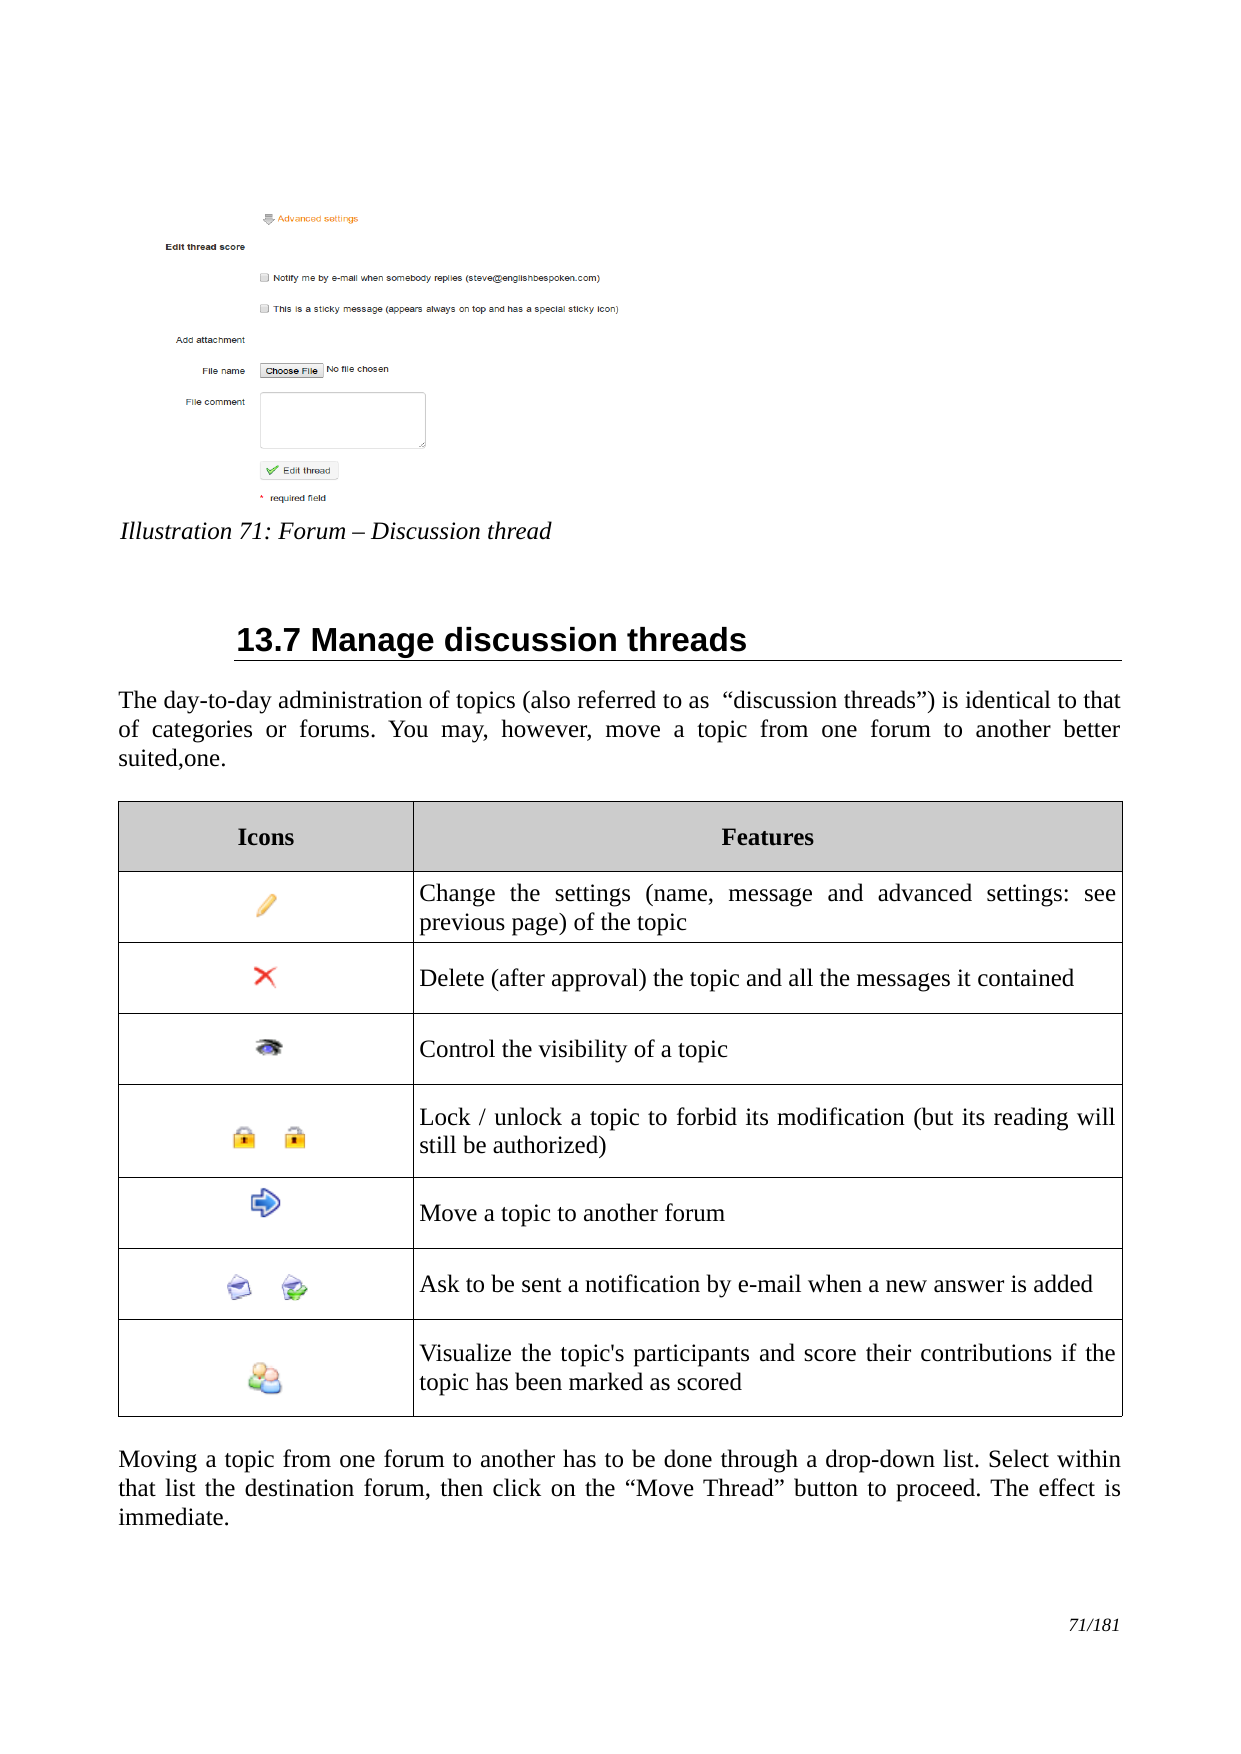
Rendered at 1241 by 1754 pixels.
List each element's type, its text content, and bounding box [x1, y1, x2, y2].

table_cell Lock / unlock a topic to forbid its modification (but its reading will still be authorized) [414, 1085, 1122, 1177]
table_cell [119, 1249, 413, 1319]
table_cell [119, 943, 413, 1013]
table_cell [119, 1320, 413, 1416]
table_cell [119, 1178, 413, 1248]
table_cell Change the settings (name, message and advanced settings: see previous page) of the topic [414, 872, 1122, 942]
table_cell Ask to be sent a notification by e-mail when a new answer is added [414, 1249, 1122, 1319]
table_cell Control the visibility of a topic [414, 1014, 1122, 1084]
subtitle Manage discussion threads [234, 620, 1122, 660]
text The day-to-day administration of topics (also referred to as “discussion threads”) is identical to that of categories or forums. You may, however, move a topic from one forum to another better suited,one. [118, 686, 1122, 772]
picture [148, 203, 677, 517]
text Illustration 71: Forum – Discussion thread [120, 517, 1120, 545]
picture [219, 1122, 312, 1155]
table_cell [119, 1085, 413, 1177]
picture [250, 961, 282, 994]
table_cell Move a topic to another forum [414, 1178, 1122, 1248]
table_header Icons [119, 802, 413, 871]
table_cell [119, 1014, 413, 1084]
table_cell Delete (after approval) the topic and all the messages it contained [414, 943, 1122, 1013]
table_cell [119, 872, 413, 942]
picture [243, 1035, 288, 1062]
table_header Features [414, 802, 1122, 871]
picture [248, 1185, 284, 1221]
picture [220, 1269, 311, 1308]
table_cell Visualize the topic's participants and score their contributions if the topic has been marked as scored [414, 1320, 1122, 1416]
picture [242, 1360, 290, 1399]
text Moving a topic from one forum to another has to be done through a drop-down list. Select within that list the destination forum, then click on the “Move Thread” button to proceed. The effect is immediate. [118, 1444, 1122, 1531]
picture [251, 890, 281, 923]
